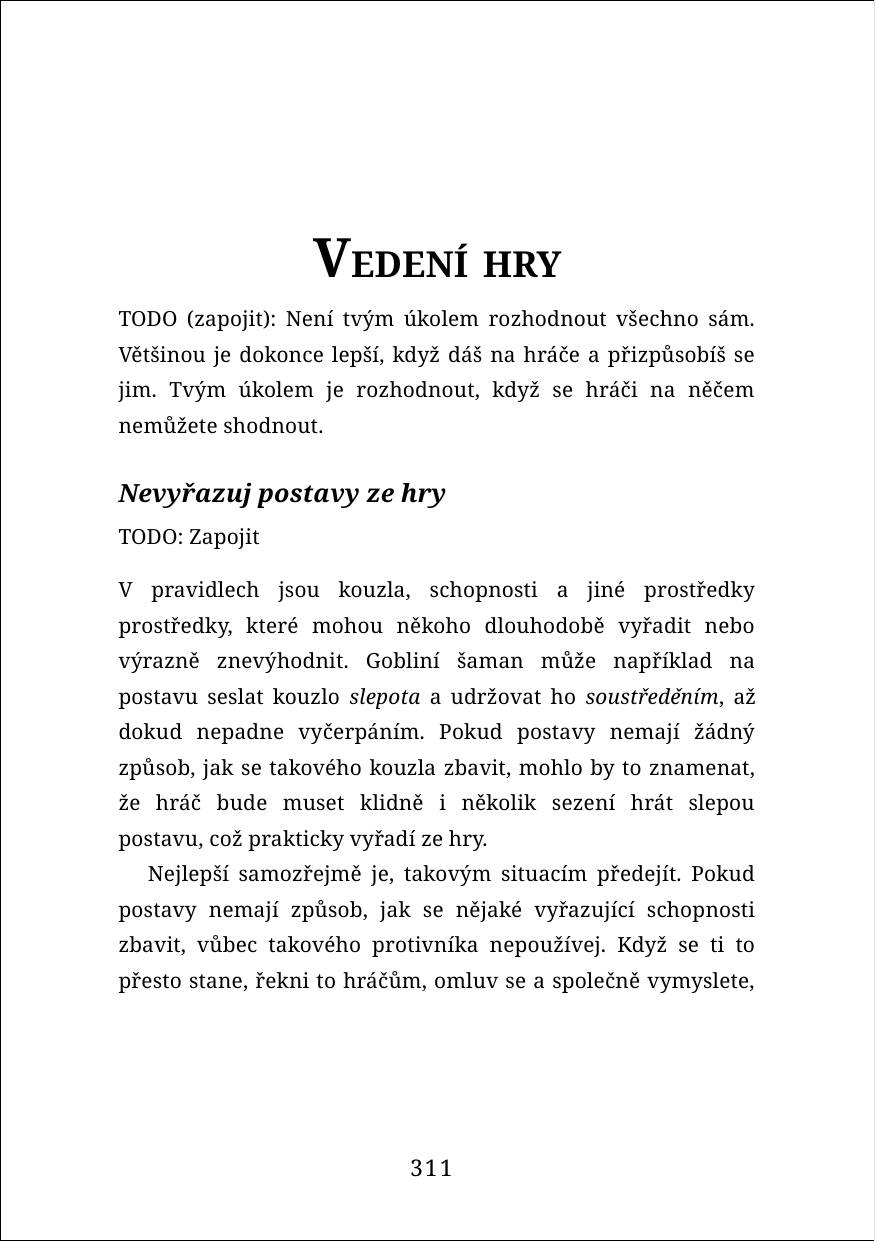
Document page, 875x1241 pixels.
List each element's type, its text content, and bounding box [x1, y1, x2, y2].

text TODO: Zapojit [118, 522, 756, 550]
subtitle Nevyřazuj postavy ze hry [118, 476, 756, 510]
text TODO (zapojit): Není tvým úkolem rozhodnout všechno sám. Většinou je dokonce lepší, když dáš na hráče a přizpůsobíš se jim. Tvým úkolem je rozhodnout, když se hráči na něčem nemůžete shodnout. [118, 304, 756, 439]
subtitle Vedení hry [118, 219, 756, 293]
text V pravidlech jsou kouzla, schopnosti a jiné prostředky prostředky, které mohou někoho dlouhodobě vyřadit nebo výrazně znevýhodnit. Gobliní šaman může například na postavu seslat kouzlo slepota a udržovat ho soustředěním, až dokud nepadne vyčerpáním. Pokud postavy nemají žádný způsob, jak se takového kouzla zbavit, mohlo by to znamenat, že hráč bude muset klidně i několik sezení hrát slepou postavu, což prakticky vyřadí ze hry. Nejlepší samozřejmě je, takovým situacím předejít. Pokud postavy nemají způsob, jak se nějaké vyřazující schopnosti zbavit, vůbec takového protivníka nepoužívej. Když se ti to přesto stane, řekni to hráčům, omluv se a společně vymyslete, [118, 575, 756, 994]
